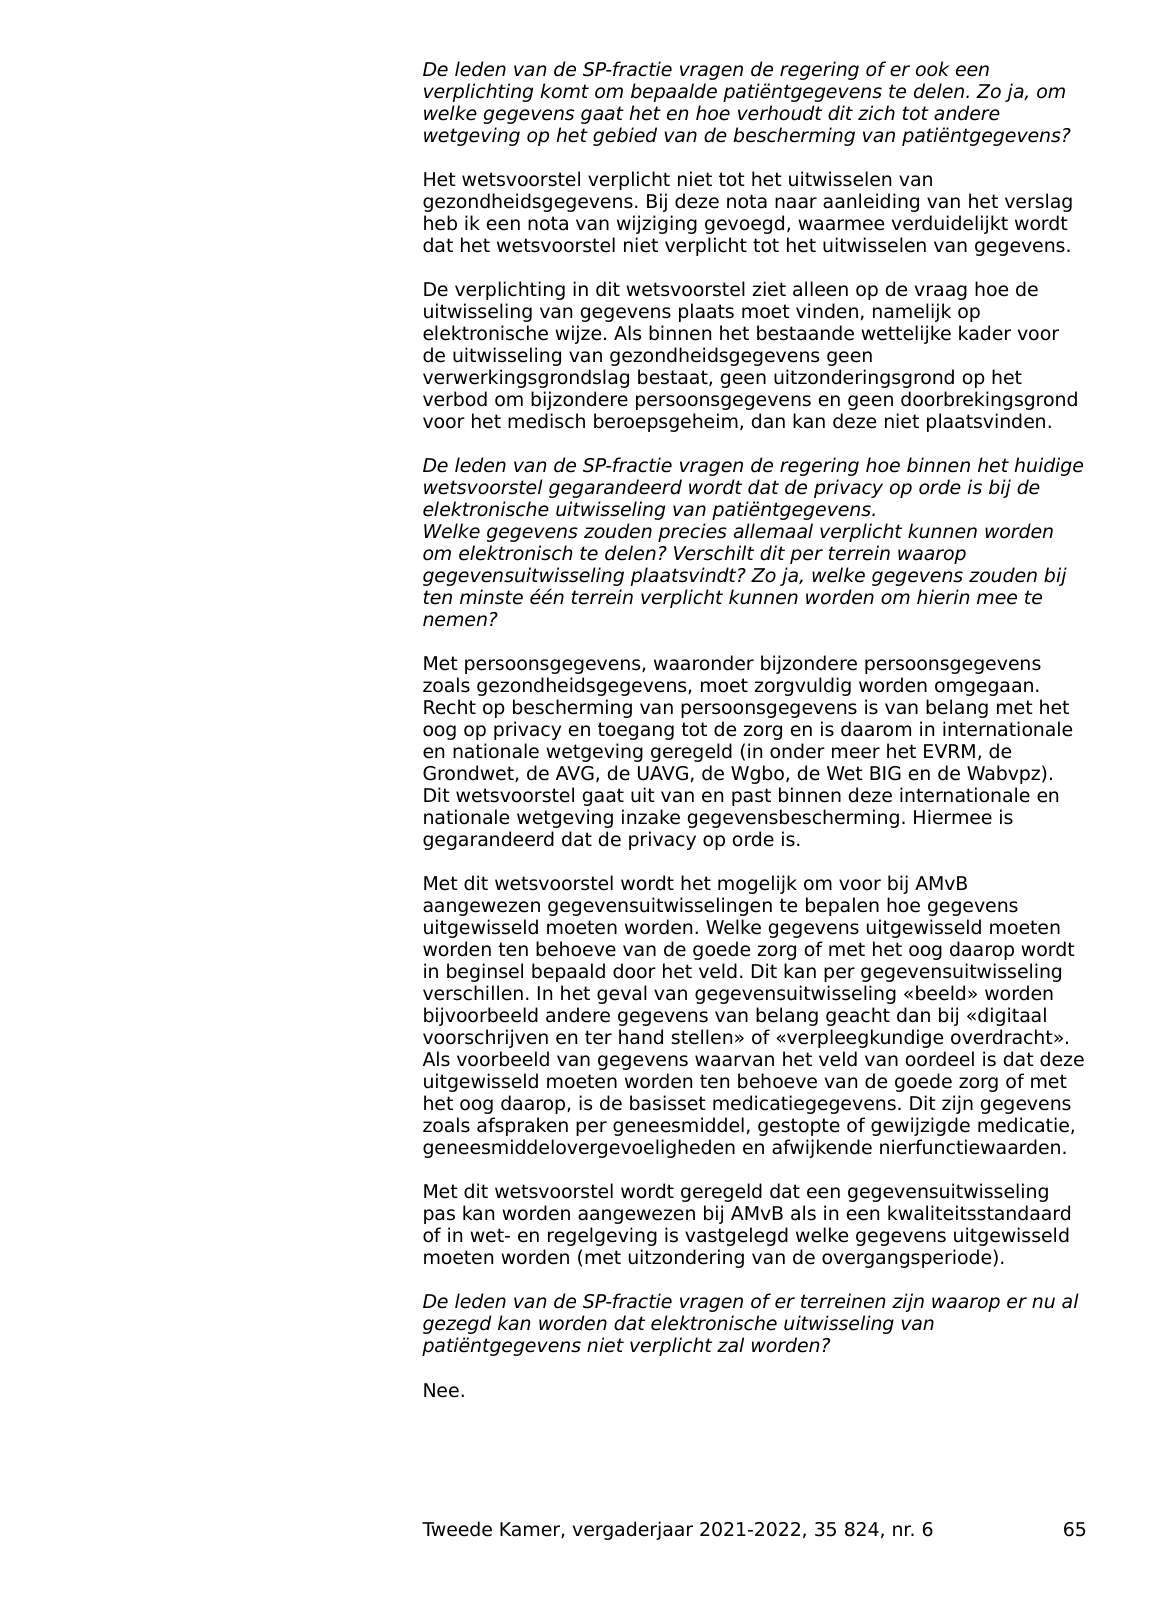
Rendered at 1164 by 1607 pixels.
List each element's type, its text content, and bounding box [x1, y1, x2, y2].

text Nee. [422, 1379, 1087, 1401]
text De leden van de SP-fractie vragen de regering hoe binnen het huidige wetsvoorstel gegarandeerd wordt dat de privacy op orde is bij de elektronische uitwisseling van patiëntgegevens. [422, 455, 1087, 521]
text De leden van de SP-fractie vragen of er terreinen zijn waarop er nu al gezegd kan worden dat elektronische uitwisseling van patiëntgegevens niet verplicht zal worden? [422, 1291, 1087, 1357]
text De verplichting in dit wetsvoorstel ziet alleen op de vraag hoe de uitwisseling van gegevens plaats moet vinden, namelijk op elektronische wijze. Als binnen het bestaande wettelijke kader voor de uitwisseling van gezondheidsgegevens geen verwerkingsgrondslag bestaat, geen uitzonderingsgrond op het verbod om bijzondere persoonsgegevens en geen doorbrekingsgrond voor het medisch beroepsgeheim, dan kan deze niet plaatsvinden. [422, 279, 1087, 433]
text De leden van de SP-fractie vragen de regering of er ook een verplichting komt om bepaalde patiëntgegevens te delen. Zo ja, om welke gegevens gaat het en hoe verhoudt dit zich tot andere wetgeving op het gebied van de bescherming van patiëntgegevens? [422, 59, 1087, 147]
text Met persoonsgegevens, waaronder bijzondere persoonsgegevens zoals gezondheidsgegevens, moet zorgvuldig worden omgegaan. Recht op bescherming van persoonsgegevens is van belang met het oog op privacy en toegang tot de zorg en is daarom in internationale en nationale wetgeving geregeld (in onder meer het EVRM, de Grondwet, de AVG, de UAVG, de Wgbo, de Wet BIG en de Wabvpz). Dit wetsvoorstel gaat uit van en past binnen deze internationale en nationale wetgeving inzake gegevensbescherming. Hiermee is gegarandeerd dat de privacy op orde is. [422, 653, 1087, 851]
text Met dit wetsvoorstel wordt geregeld dat een gegevensuitwisseling pas kan worden aangewezen bij AMvB als in een kwaliteitsstandaard of in wet- en regelgeving is vastgelegd welke gegevens uitgewisseld moeten worden (met uitzondering van de overgangsperiode). [422, 1181, 1087, 1269]
text Het wetsvoorstel verplicht niet tot het uitwisselen van gezondheidsgegevens. Bij deze nota naar aanleiding van het verslag heb ik een nota van wijziging gevoegd, waarmee verduidelijkt wordt dat het wetsvoorstel niet verplicht tot het uitwisselen van gegevens. [422, 169, 1087, 257]
text Welke gegevens zouden precies allemaal verplicht kunnen worden om elektronisch te delen? Verschilt dit per terrein waarop gegevensuitwisseling plaatsvindt? Zo ja, welke gegevens zouden bij ten minste één terrein verplicht kunnen worden om hierin mee te nemen? [422, 521, 1087, 631]
text Met dit wetsvoorstel wordt het mogelijk om voor bij AMvB aangewezen gegevensuitwisselingen te bepalen hoe gegevens uitgewisseld moeten worden. Welke gegevens uitgewisseld moeten worden ten behoeve van de goede zorg of met het oog daarop wordt in beginsel bepaald door het veld. Dit kan per gegevensuitwisseling verschillen. In het geval van gegevensuitwisseling «beeld» worden bijvoorbeeld andere gegevens van belang geacht dan bij «digitaal voorschrijven en ter hand stellen» of «verpleegkundige overdracht». Als voorbeeld van gegevens waarvan het veld van oordeel is dat deze uitgewisseld moeten worden ten behoeve van de goede zorg of met het oog daarop, is de basisset medicatiegegevens. Dit zijn gegevens zoals afspraken per geneesmiddel, gestopte of gewijzigde medicatie, geneesmiddelovergevoeligheden en afwijkende nierfunctiewaarden. [422, 873, 1087, 1159]
